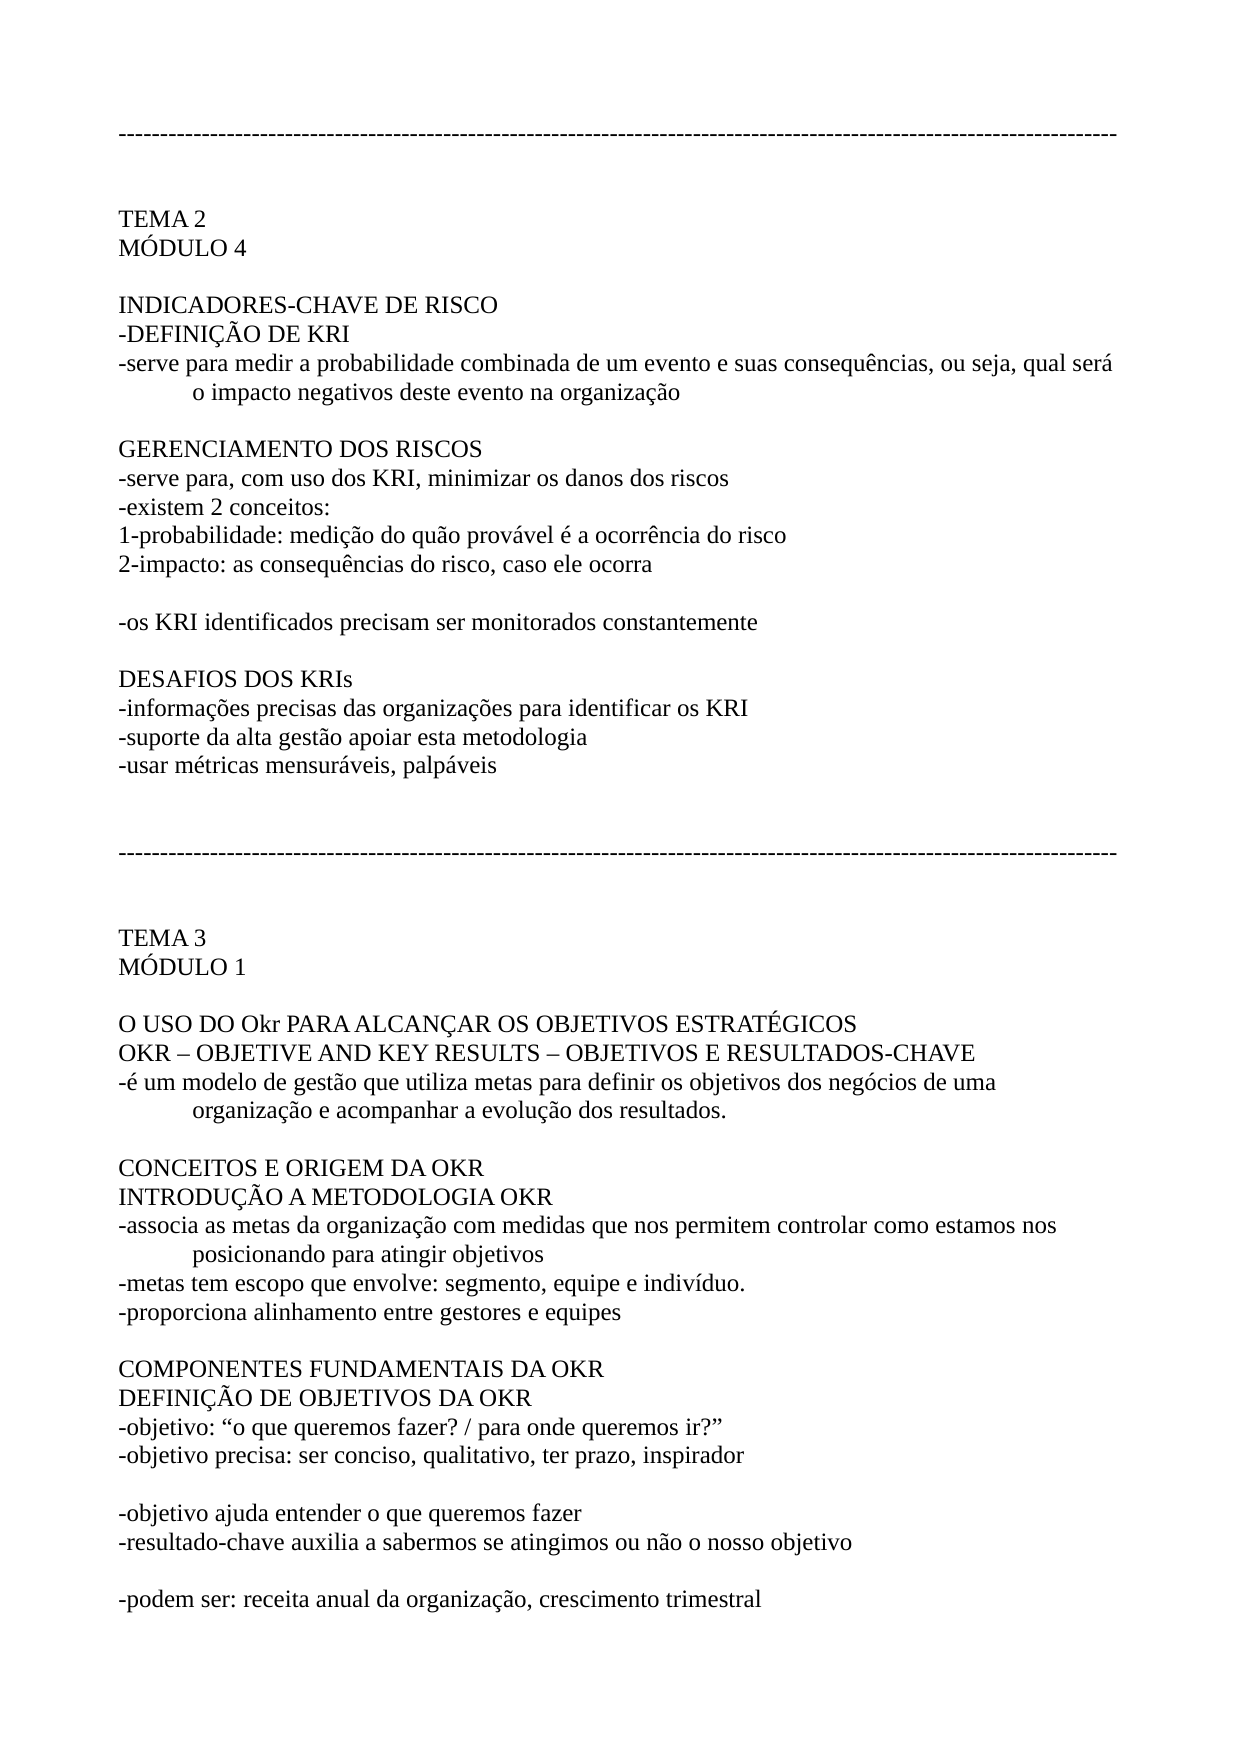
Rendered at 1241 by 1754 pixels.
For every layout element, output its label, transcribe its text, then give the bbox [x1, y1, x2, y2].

text -serve para medir a probabilidade combinada de um evento e suas consequências, ou seja, qual será o impacto negativos deste evento na organização [118, 348, 1122, 406]
text -é um modelo de gestão que utiliza metas para definir os objetivos dos negócios de uma organização e acompanhar a evolução dos resultados. [118, 1067, 1122, 1124]
text DESAFIOS DOS KRIs [118, 664, 1122, 693]
text INTRODUÇÃO A METODOLOGIA OKR [118, 1182, 1122, 1211]
text OKR – OBJETIVE AND KEY RESULTS – OBJETIVOS E RESULTADOS-CHAVE [118, 1038, 1122, 1067]
text -podem ser: receita anual da organização, crescimento trimestral [118, 1584, 1122, 1613]
text -metas tem escopo que envolve: segmento, equipe e indivíduo. [118, 1268, 1122, 1297]
text -suporte da alta gestão apoiar esta metodologia [118, 722, 1122, 751]
text -objetivo ajuda entender o que queremos fazer [118, 1498, 1122, 1527]
text CONCEITOS E ORIGEM DA OKR [118, 1153, 1122, 1182]
text 1-probabilidade: medição do quão provável é a ocorrência do risco [118, 521, 1122, 549]
text COMPONENTES FUNDAMENTAIS DA OKR [118, 1354, 1122, 1383]
text GERENCIAMENTO DOS RISCOS [118, 434, 1122, 463]
text TEMA 3 [118, 923, 1122, 952]
text 2-impacto: as consequências do risco, caso ele ocorra [118, 549, 1122, 578]
text MÓDULO 4 [118, 233, 1122, 262]
text -associa as metas da organização com medidas que nos permitem controlar como estamos nos posicionando para atingir objetivos [118, 1211, 1122, 1268]
text ------------------------------------------------------------------------------------------------------------------------ [118, 118, 1122, 147]
text MÓDULO 1 [118, 952, 1122, 981]
text -objetivo: “o que queremos fazer? / para onde queremos ir?” [118, 1412, 1122, 1441]
text TEMA 2 [118, 204, 1122, 233]
text -informações precisas das organizações para identificar os KRI [118, 693, 1122, 722]
text INDICADORES-CHAVE DE RISCO [118, 291, 1122, 319]
text -resultado-chave auxilia a sabermos se atingimos ou não o nosso objetivo [118, 1527, 1122, 1556]
text DEFINIÇÃO DE OBJETIVOS DA OKR [118, 1383, 1122, 1412]
text O USO DO Okr PARA ALCANÇAR OS OBJETIVOS ESTRATÉGICOS [118, 1009, 1122, 1038]
text -usar métricas mensuráveis, palpáveis [118, 751, 1122, 779]
text ------------------------------------------------------------------------------------------------------------------------ [118, 837, 1122, 866]
text -existem 2 conceitos: [118, 492, 1122, 521]
text -serve para, com uso dos KRI, minimizar os danos dos riscos [118, 463, 1122, 492]
text -objetivo precisa: ser conciso, qualitativo, ter prazo, inspirador [118, 1441, 1122, 1469]
text -proporciona alinhamento entre gestores e equipes [118, 1297, 1122, 1326]
text -os KRI identificados precisam ser monitorados constantemente [118, 607, 1122, 636]
text -DEFINIÇÃO DE KRI [118, 319, 1122, 348]
